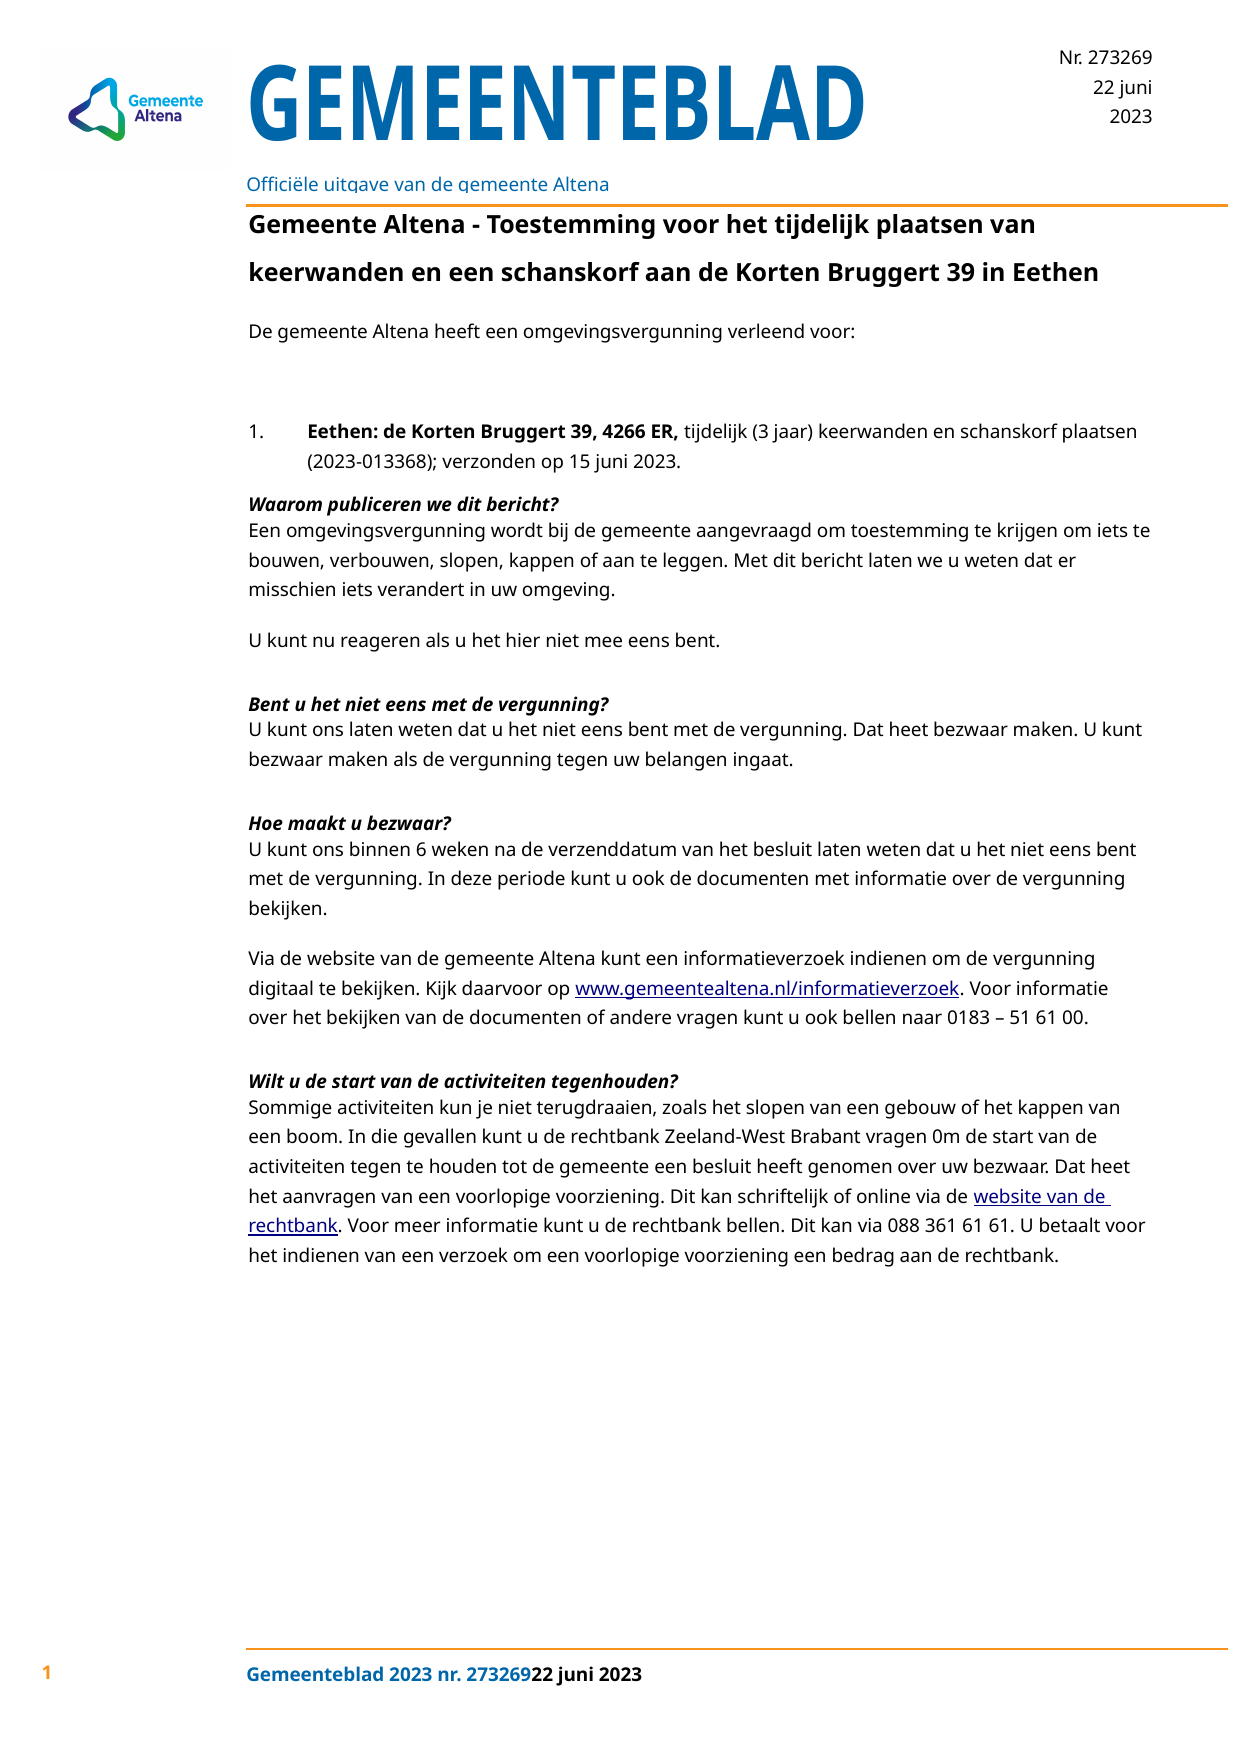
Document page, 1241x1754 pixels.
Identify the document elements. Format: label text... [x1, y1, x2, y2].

text U kunt nu reageren als u het hier niet mee eens bent. [248, 627, 1152, 652]
text U kunt ons binnen 6 weken na de verzenddatum van het besluit laten weten dat u het niet eens bent met de vergunning. In deze periode kunt u ook de documenten met informatie over de vergunning bekijken. [248, 836, 1152, 921]
text De gemeente Altena heeft een omgevingsvergunning verleend voor: [248, 318, 1152, 344]
text Gemeente Altena - Toestemming voor het tijdelijk plaatsen van keerwanden en een schanskorf aan de Korten Bruggert 39 in Eethen [248, 207, 1152, 288]
text Bent u het niet eens met de vergunning? [248, 691, 1152, 716]
picture [41, 47, 231, 172]
text Hoe maakt u bezwaar? [248, 810, 1152, 836]
text U kunt ons laten weten dat u het niet eens bent met de vergunning. Dat heet bezwaar maken. U kunt bezwaar maken als de vergunning tegen uw belangen ingaat. [248, 716, 1152, 772]
text Sommige activiteiten kun je niet terugdraaien, zoals het slopen van een gebouw of het kappen van een boom. In die gevallen kunt u de rechtbank Zeeland-West Brabant vragen 0m de start van de activiteiten tegen te houden tot de gemeente een besluit heeft genomen over uw bezwaar. Dat heet het aanvragen van een voorlopige voorziening. Dit kan schriftelijk of online via de website van de rechtbank. Voor meer informatie kunt u de rechtbank bellen. Dit kan via 088 361 61 61. U betaalt voor het indienen van een verzoek om een voorlopige voorziening een bedrag aan de rechtbank. [248, 1094, 1152, 1268]
list Eethen: de Korten Bruggert 39, 4266 ER, tijdelijk (3 jaar) keerwanden en schanskorf plaatsen (2023-013368); verzonden op 15 juni 2023. [248, 419, 1152, 474]
text Waarom publiceren we dit bericht? [248, 491, 1152, 517]
text Wilt u de start van de activiteiten tegenhouden? [248, 1068, 1152, 1094]
text Een omgevingsvergunning wordt bij de gemeente aangevraagd om toestemming te krijgen om iets te bouwen, verbouwen, slopen, kappen of aan te leggen. Met dit bericht laten we u weten dat er misschien iets verandert in uw omgeving. [248, 517, 1152, 602]
text Via de website van de gemeente Altena kunt een informatieverzoek indienen om de vergunning digitaal te bekijken. Kijk daarvoor op www.gemeentealtena.nl/informatieverzoek. Voor informatie over het bekijken van de documenten of andere vragen kunt u ook bellen naar 0183 – 51 61 00. [248, 945, 1152, 1030]
